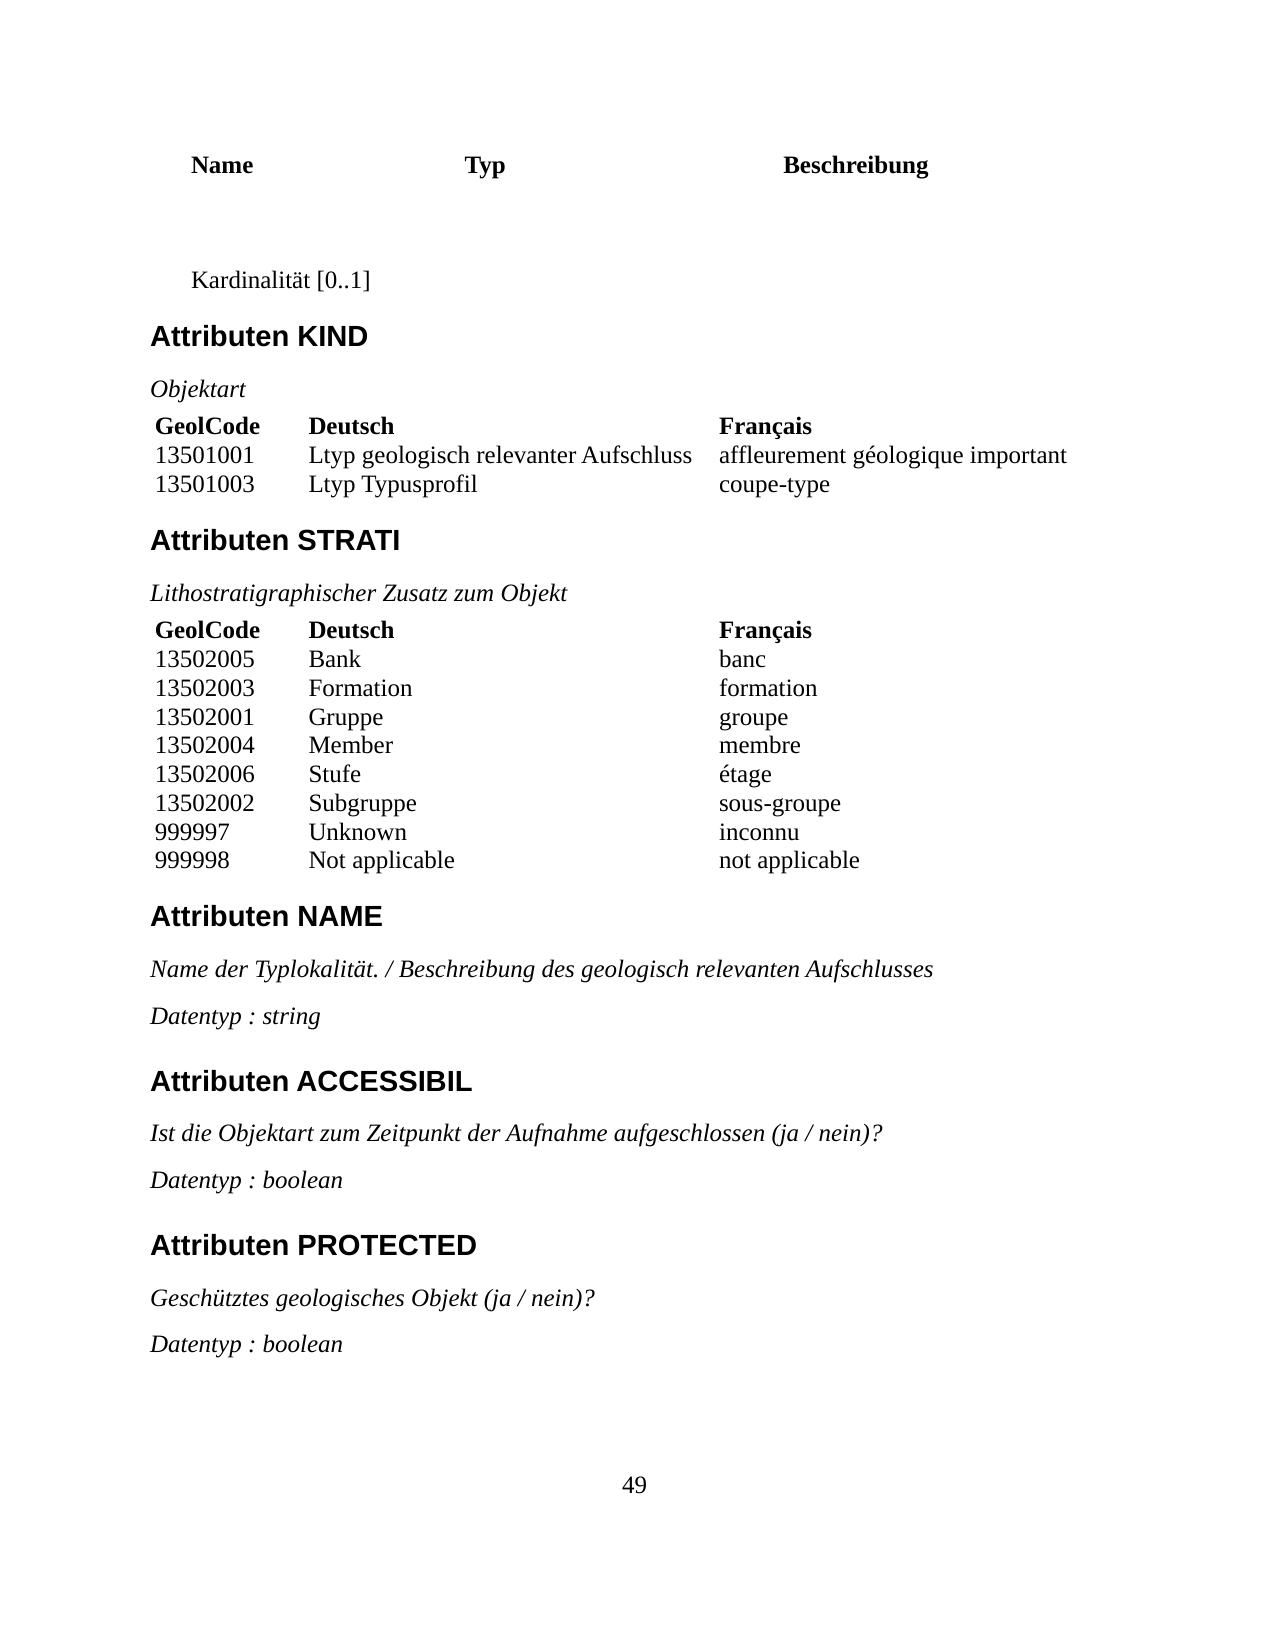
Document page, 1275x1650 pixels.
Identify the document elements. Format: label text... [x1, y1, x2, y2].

table_cell 999997 [150, 817, 304, 845]
table_cell coupe-type [714, 469, 1125, 498]
table_header Beschreibung [779, 150, 1125, 265]
subtitle Attributen KIND [150, 319, 1125, 352]
table_cell 13502003 [150, 673, 304, 702]
table_header Deutsch [304, 411, 714, 440]
table_cell Formation [304, 673, 714, 702]
table_cell Stufe [304, 759, 714, 788]
table_cell not applicable [714, 845, 1125, 874]
table_cell [150, 265, 186, 294]
table_cell 13501003 [150, 469, 304, 498]
text Datentyp : boolean [150, 1329, 1125, 1358]
text Objektart [150, 374, 1125, 402]
table_header Typ [460, 150, 779, 265]
table_cell Ltyp geologisch relevanter Aufschluss [304, 440, 714, 469]
table_cell 13502005 [150, 644, 304, 673]
table_cell sous-groupe [714, 788, 1125, 817]
table_cell 13502006 [150, 759, 304, 788]
table_header Deutsch [304, 615, 714, 644]
table_header GeolCode [150, 411, 304, 440]
text Datentyp : boolean [150, 1165, 1125, 1194]
table_cell banc [714, 644, 1125, 673]
table_header GeolCode [150, 615, 304, 644]
table_header Français [714, 615, 1125, 644]
subtitle Attributen PROTECTED [150, 1228, 1125, 1261]
subtitle Attributen ACCESSIBIL [150, 1063, 1125, 1097]
subtitle Attributen NAME [150, 899, 1125, 933]
table_cell Bank [304, 644, 714, 673]
table_cell membre [714, 730, 1125, 759]
table_cell 999998 [150, 845, 304, 874]
table_cell Ltyp Typusprofil [304, 469, 714, 498]
subtitle Attributen STRATI [150, 523, 1125, 556]
table_cell inconnu [714, 817, 1125, 845]
text Lithostratigraphischer Zusatz zum Objekt [150, 578, 1125, 606]
table_header Français [714, 411, 1125, 440]
table_cell Not applicable [304, 845, 714, 874]
text Geschütztes geologisches Objekt (ja / nein)? [150, 1283, 1125, 1312]
table_cell affleurement géologique important [714, 440, 1125, 469]
table_cell 13502001 [150, 702, 304, 730]
table_cell 13501001 [150, 440, 304, 469]
table_cell groupe [714, 702, 1125, 730]
table_header Name [186, 150, 460, 265]
table_cell 13502004 [150, 730, 304, 759]
table_cell 13502002 [150, 788, 304, 817]
table_cell Unknown [304, 817, 714, 845]
text Ist die Objektart zum Zeitpunkt der Aufnahme aufgeschlossen (ja / nein)? [150, 1118, 1125, 1147]
table_cell Subgruppe [304, 788, 714, 817]
table_header [150, 150, 186, 265]
text Name der Typlokalität. / Beschreibung des geologisch relevanten Aufschlusses [150, 954, 1125, 983]
table_cell étage [714, 759, 1125, 788]
table_cell Kardinalität [0..1] [186, 265, 460, 294]
table_cell [460, 265, 779, 294]
table_cell formation [714, 673, 1125, 702]
table_cell Gruppe [304, 702, 714, 730]
table_cell [779, 265, 1125, 294]
text Datentyp : string [150, 1001, 1125, 1029]
table_cell Member [304, 730, 714, 759]
